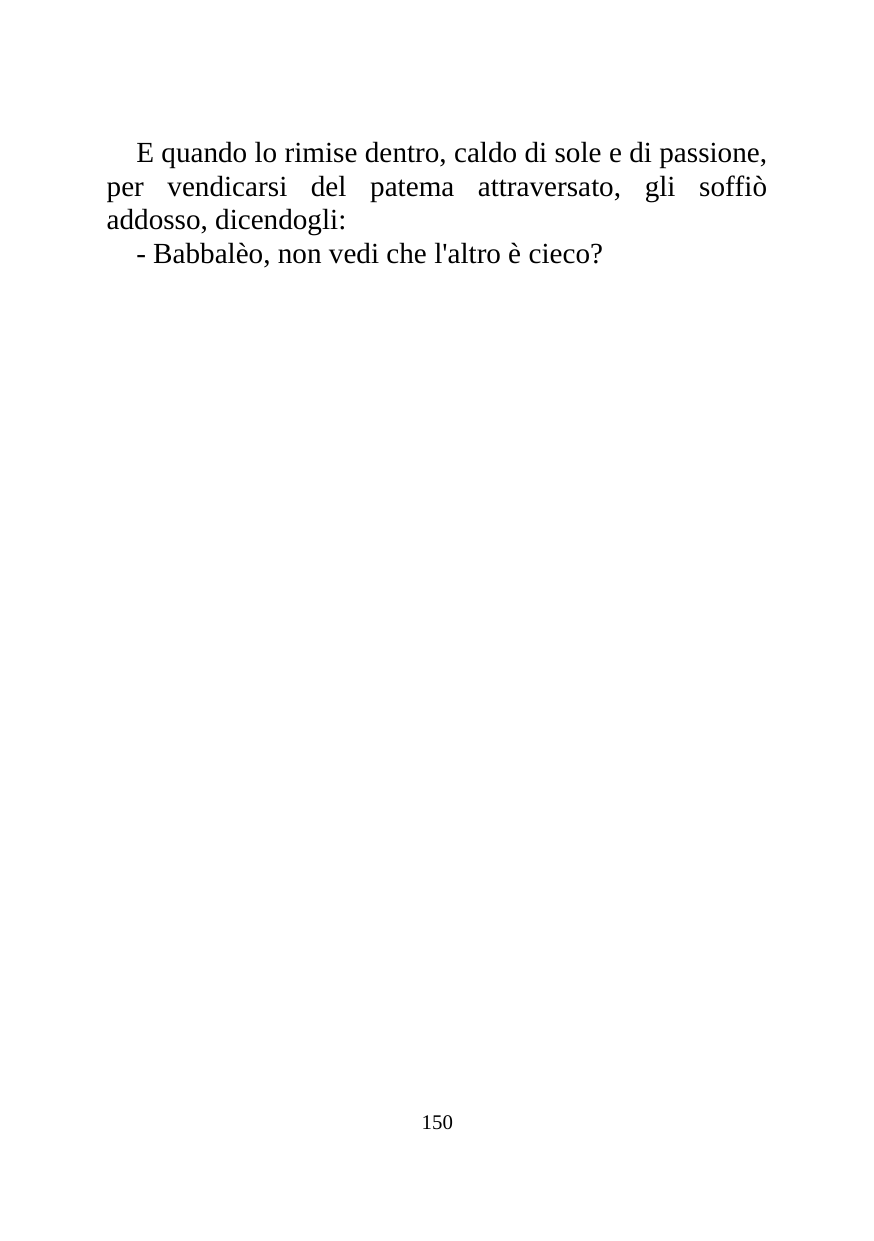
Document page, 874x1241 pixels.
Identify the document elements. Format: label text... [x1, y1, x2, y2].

text - Babbalèo, non vedi che l'altro è cieco? [106, 236, 768, 269]
text E quando lo rimise dentro, caldo di sole e di passione, per vendicarsi del patema attraversato, gli soffiò addosso, dicendogli: [106, 135, 768, 236]
